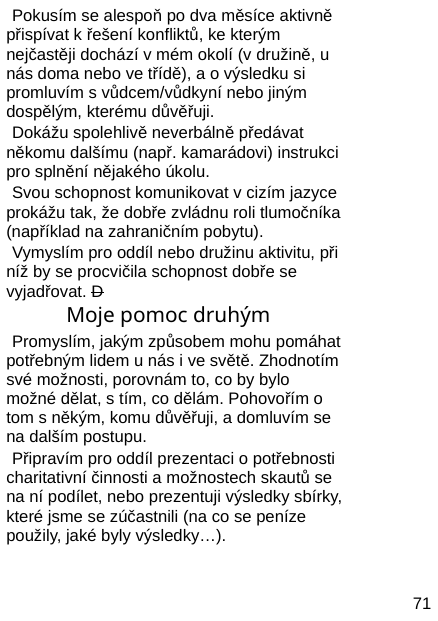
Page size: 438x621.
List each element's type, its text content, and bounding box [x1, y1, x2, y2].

text Vymyslím pro oddíl nebo družinu aktivitu, při níž by se procvičila schopnost dobře se vyjadřovat. D [6, 243, 342, 301]
subtitle Moje pomoc druhým [6, 301, 431, 329]
text Promyslím, jakým způsobem mohu pomáhat potřebným lidem u nás i ve světě. Zhodnotím své možnosti, porovnám to, co by bylo možné dělat, s tím, co dělám. Pohovořím o tom s někým, komu důvěřuji, a domluvím se na dalším postupu. [6, 331, 342, 446]
text Dokážu spolehlivě neverbálně předávat někomu dalšímu (např. kamarádovi) instrukci pro splnění nějakého úkolu. [6, 123, 342, 181]
text Svou schopnost komunikovat v cizím jazyce prokážu tak, že dobře zvládnu roli tlumočníka (například na zahraničním pobytu). [6, 183, 342, 241]
text Pokusím se alespoň po dva měsíce aktivně přispívat k řešení konfliktů, ke kterým nejčastěji dochází v mém okolí (v družině, u nás doma nebo ve třídě), a o výsledku si promluvím s vůdcem/vůdkyní nebo jiným dospělým, kterému důvěřuji. [6, 6, 342, 121]
text Připravím pro oddíl prezentaci o potřebnosti charitativní činnosti a možnostech skautů se na ní podílet, nebo prezentuji výsledky sbírky, které jsme se zúčastnili (na co se peníze použily, jaké byly výsledky…). [6, 449, 342, 545]
